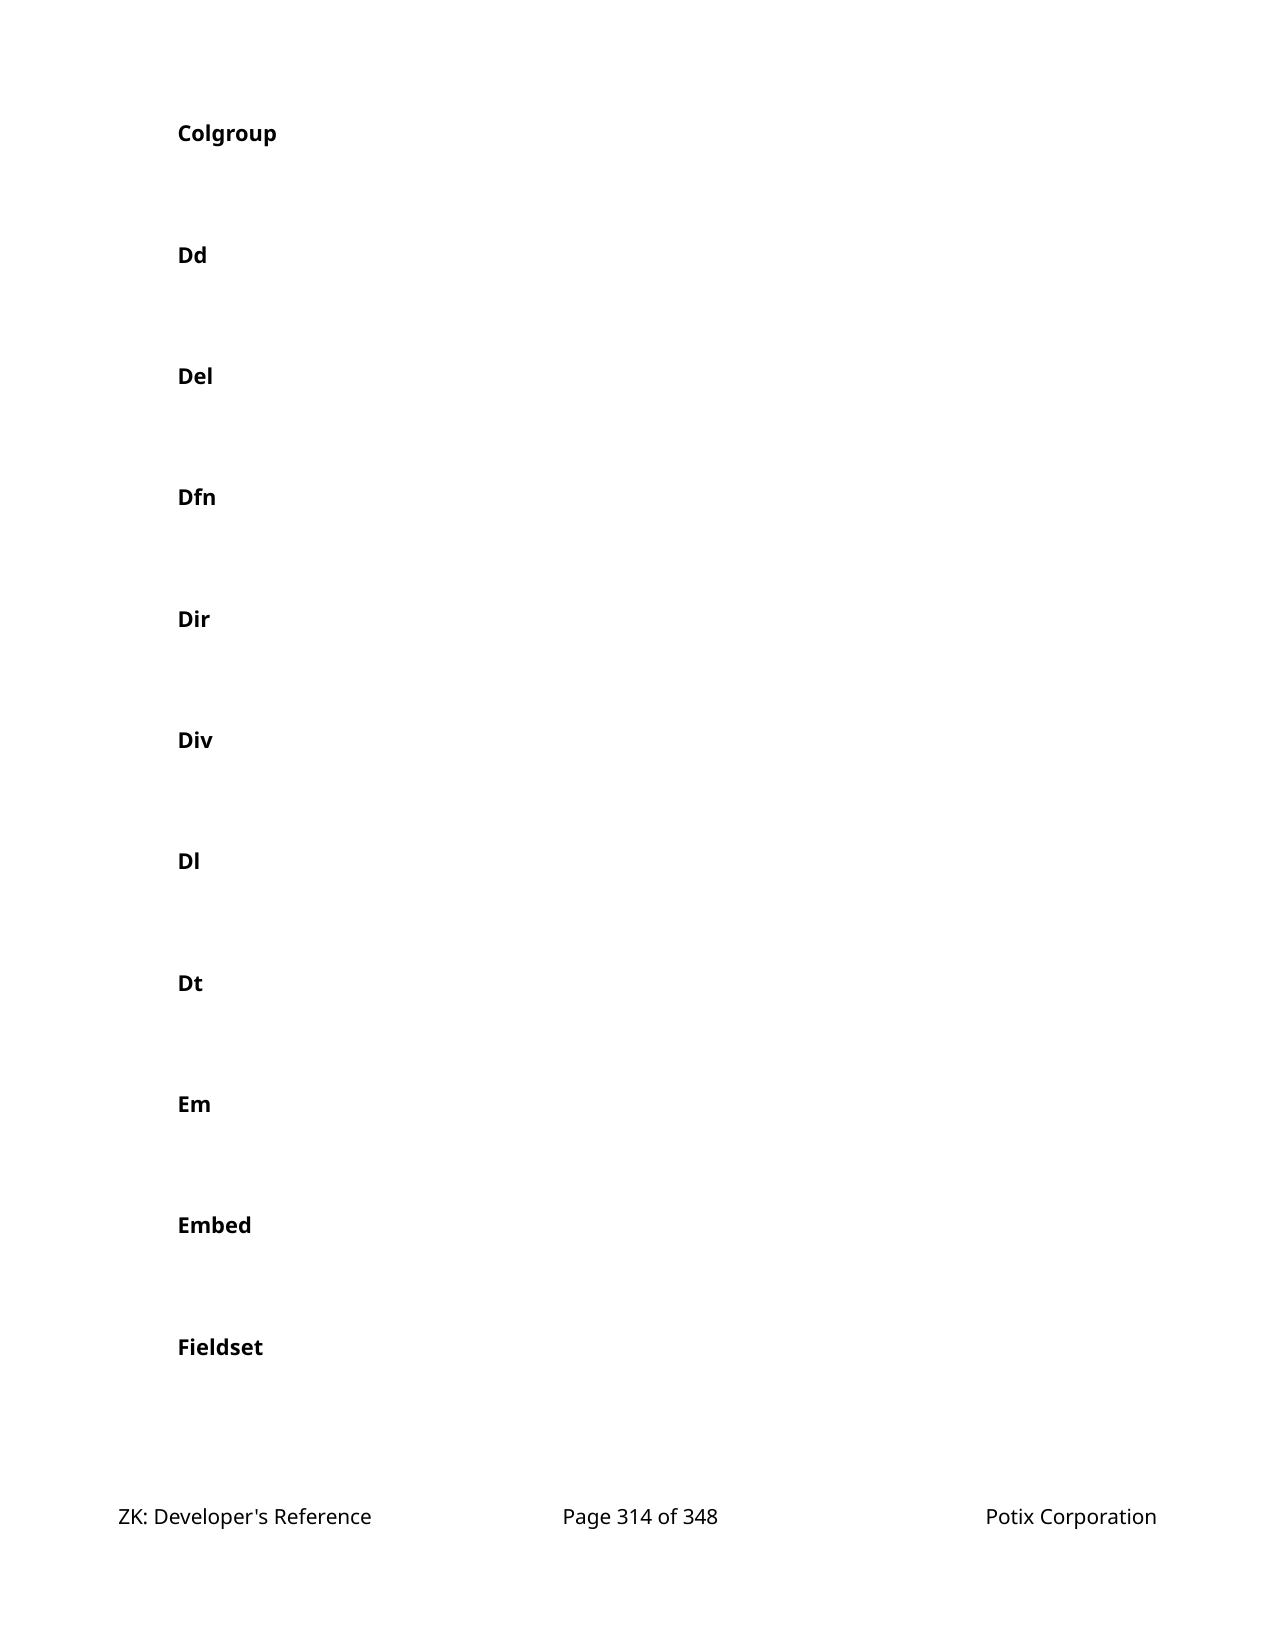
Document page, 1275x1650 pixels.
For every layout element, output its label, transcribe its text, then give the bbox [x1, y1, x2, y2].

subtitle Fieldset [177, 1332, 1157, 1362]
subtitle Div [177, 725, 1157, 755]
subtitle Colgroup [177, 118, 1157, 148]
subtitle Dl [177, 846, 1157, 876]
subtitle Dfn [177, 482, 1157, 512]
subtitle Em [177, 1089, 1157, 1119]
subtitle Embed [177, 1210, 1157, 1240]
subtitle Dt [177, 968, 1157, 998]
subtitle Dir [177, 603, 1157, 633]
subtitle Dd [177, 239, 1157, 269]
subtitle Del [177, 361, 1157, 391]
